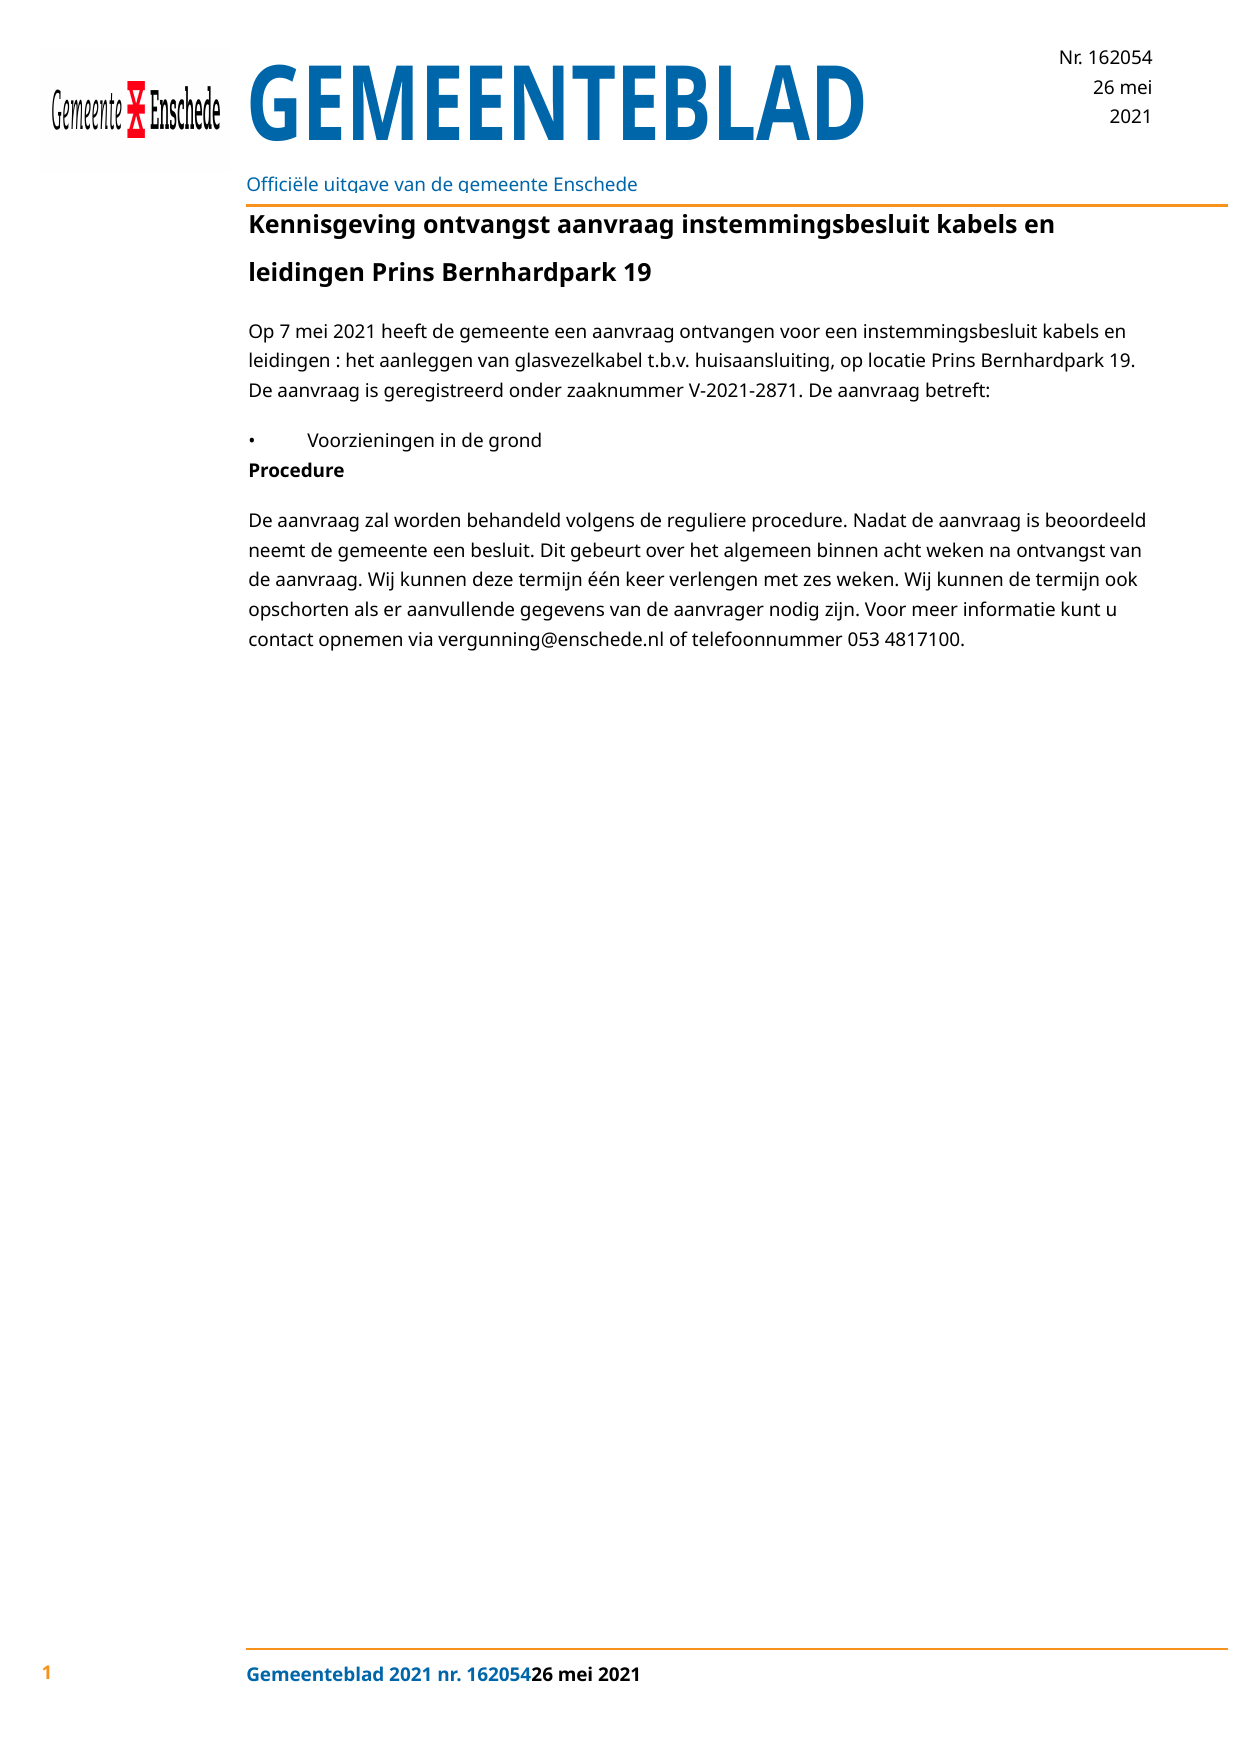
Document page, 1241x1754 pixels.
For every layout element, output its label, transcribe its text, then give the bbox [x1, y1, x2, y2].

text Kennisgeving ontvangst aanvraag instemmingsbesluit kabels en leidingen Prins Bernhardpark 19 [248, 207, 1152, 288]
text Op 7 mei 2021 heeft de gemeente een aanvraag ontvangen voor een instemmingsbesluit kabels en leidingen : het aanleggen van glasvezelkabel t.b.v. huisaansluiting, op locatie Prins Bernhardpark 19. De aanvraag is geregistreerd onder zaaknummer V-2021-2871. De aanvraag betreft: [248, 318, 1152, 403]
list Voorzieningen in de grond [248, 427, 1152, 453]
picture [41, 47, 231, 172]
text De aanvraag zal worden behandeld volgens de reguliere procedure. Nadat de aanvraag is beoordeeld neemt de gemeente een besluit. Dit gebeurt over het algemeen binnen acht weken na ontvangst van de aanvraag. Wij kunnen deze termijn één keer verlengen met zes weken. Wij kunnen de termijn ook opschorten als er aanvullende gegevens van de aanvrager nodig zijn. Voor meer informatie kunt u contact opnemen via vergunning@enschede.nl of telefoonnummer 053 4817100. [248, 507, 1152, 652]
text Procedure [248, 457, 1152, 483]
